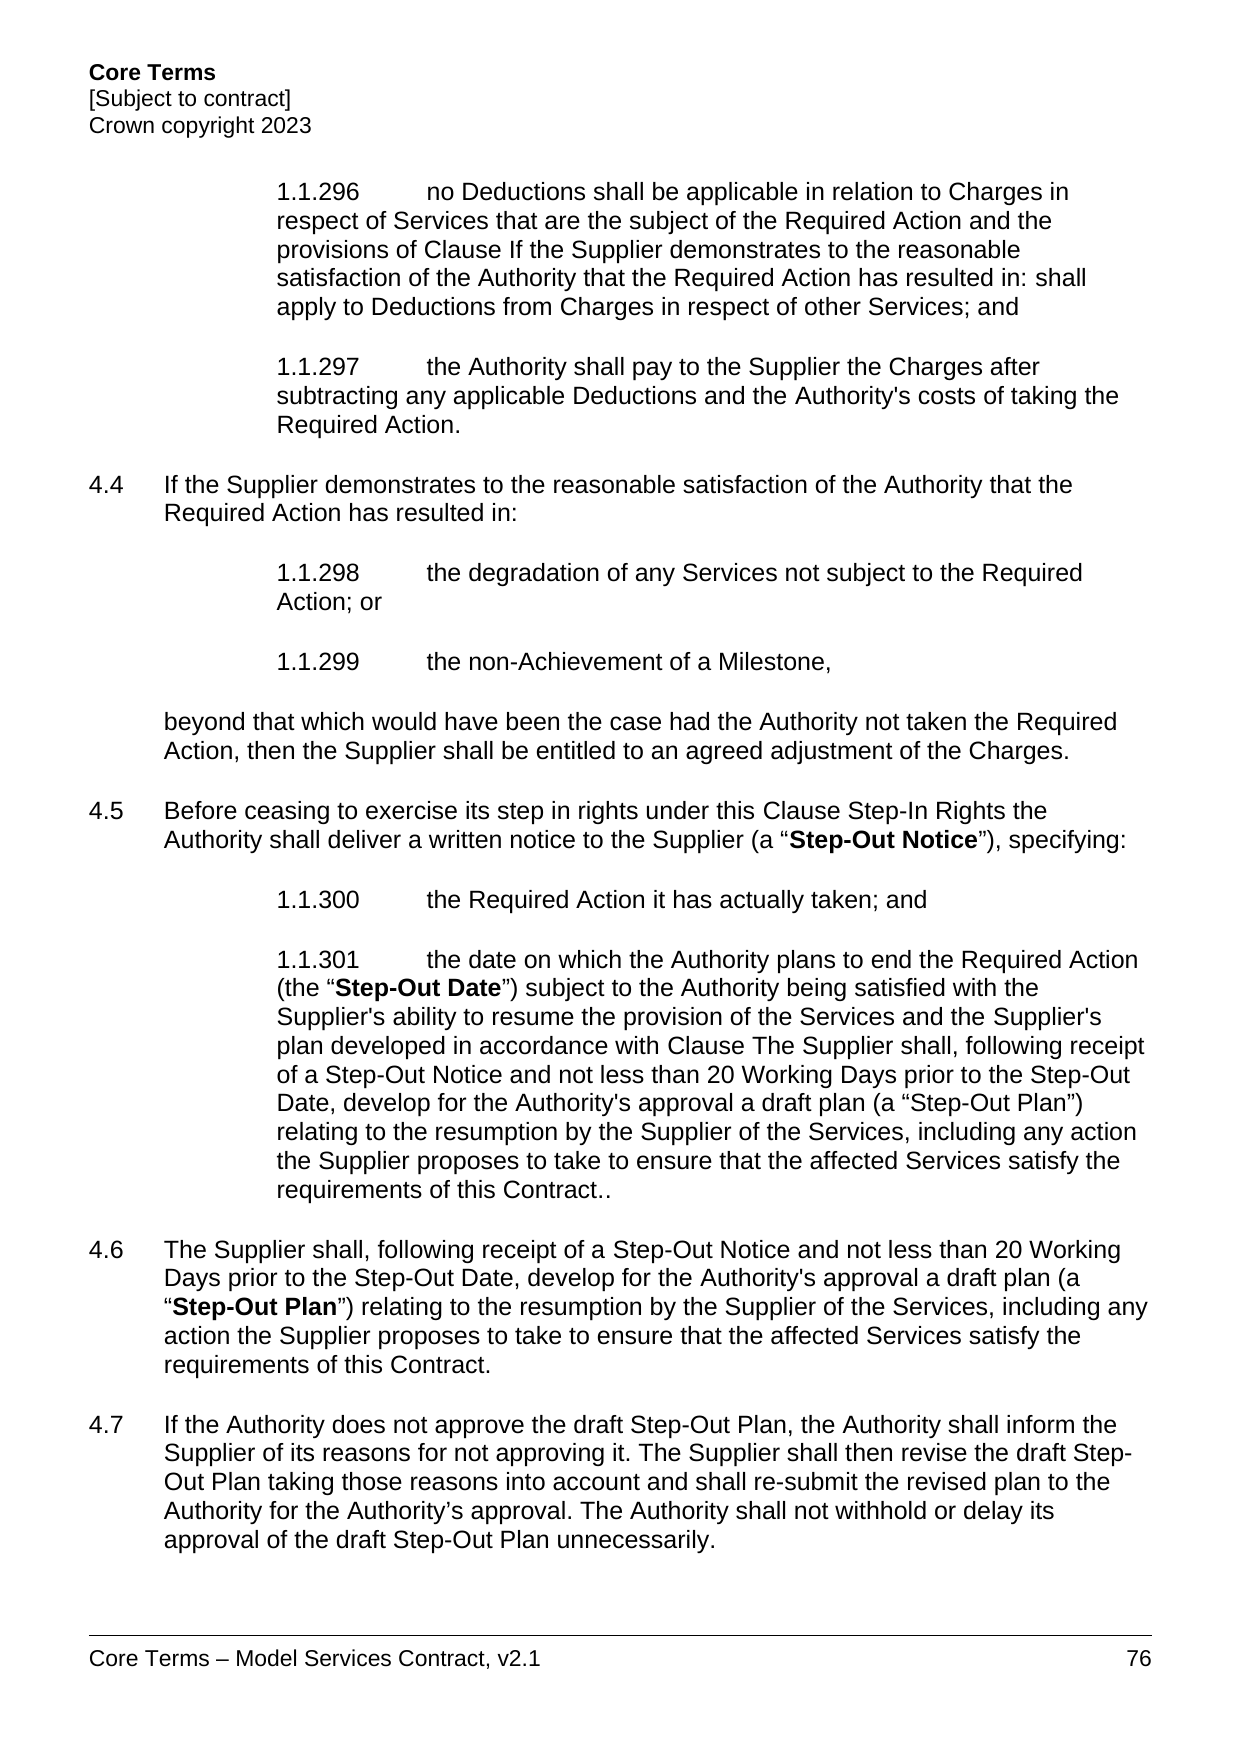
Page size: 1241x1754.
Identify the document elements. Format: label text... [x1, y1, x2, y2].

list the Authority shall pay to the Supplier the Charges after subtracting any applicable Deductions and the Authority's costs of taking the Required Action. [276, 352, 1152, 438]
subtitle The Supplier shall, following receipt of a Step-Out Notice and not less than 20 Working Days prior to the Step-Out Date, develop for the Authority's approval a draft plan (a “Step-Out Plan”) relating to the resumption by the Supplier of the Services, including any action the Supplier proposes to take to ensure that the affected Services satisfy the requirements of this Contract. [89, 1235, 1152, 1378]
list the Required Action it has actually taken; and [276, 885, 1152, 913]
subtitle If the Supplier demonstrates to the reasonable satisfaction of the Authority that the Required Action has resulted in: [89, 470, 1152, 527]
subtitle If the Authority does not approve the draft Step-Out Plan, the Authority shall inform the Supplier of its reasons for not approving it. The Supplier shall then revise the draft Step-Out Plan taking those reasons into account and shall re-submit the revised plan to the Authority for the Authority’s approval. The Authority shall not withhold or delay its approval of the draft Step-Out Plan unnecessarily. [89, 1410, 1152, 1553]
list the non-Achievement of a Milestone, [276, 647, 1152, 676]
text beyond that which would have been the case had the Authority not taken the Required Action, then the Supplier shall be entitled to an agreed adjustment of the Charges. [164, 707, 1152, 765]
list no Deductions shall be applicable in relation to Charges in respect of Services that are the subject of the Required Action and the provisions of Clause 28.4 shall apply to Deductions from Charges in respect of other Services; and [276, 177, 1152, 321]
list the degradation of any Services not subject to the Required Action; or [276, 558, 1152, 616]
list the date on which the Authority plans to end the Required Action (the “Step-Out Date”) subject to the Authority being satisfied with the Supplier's ability to resume the provision of the Services and the Supplier's plan developed in accordance with Clause 28.6. [276, 945, 1152, 1203]
subtitle Before ceasing to exercise its step in rights under this Clause 28 the Authority shall deliver a written notice to the Supplier (a “Step-Out Notice”), specifying: [89, 796, 1152, 853]
